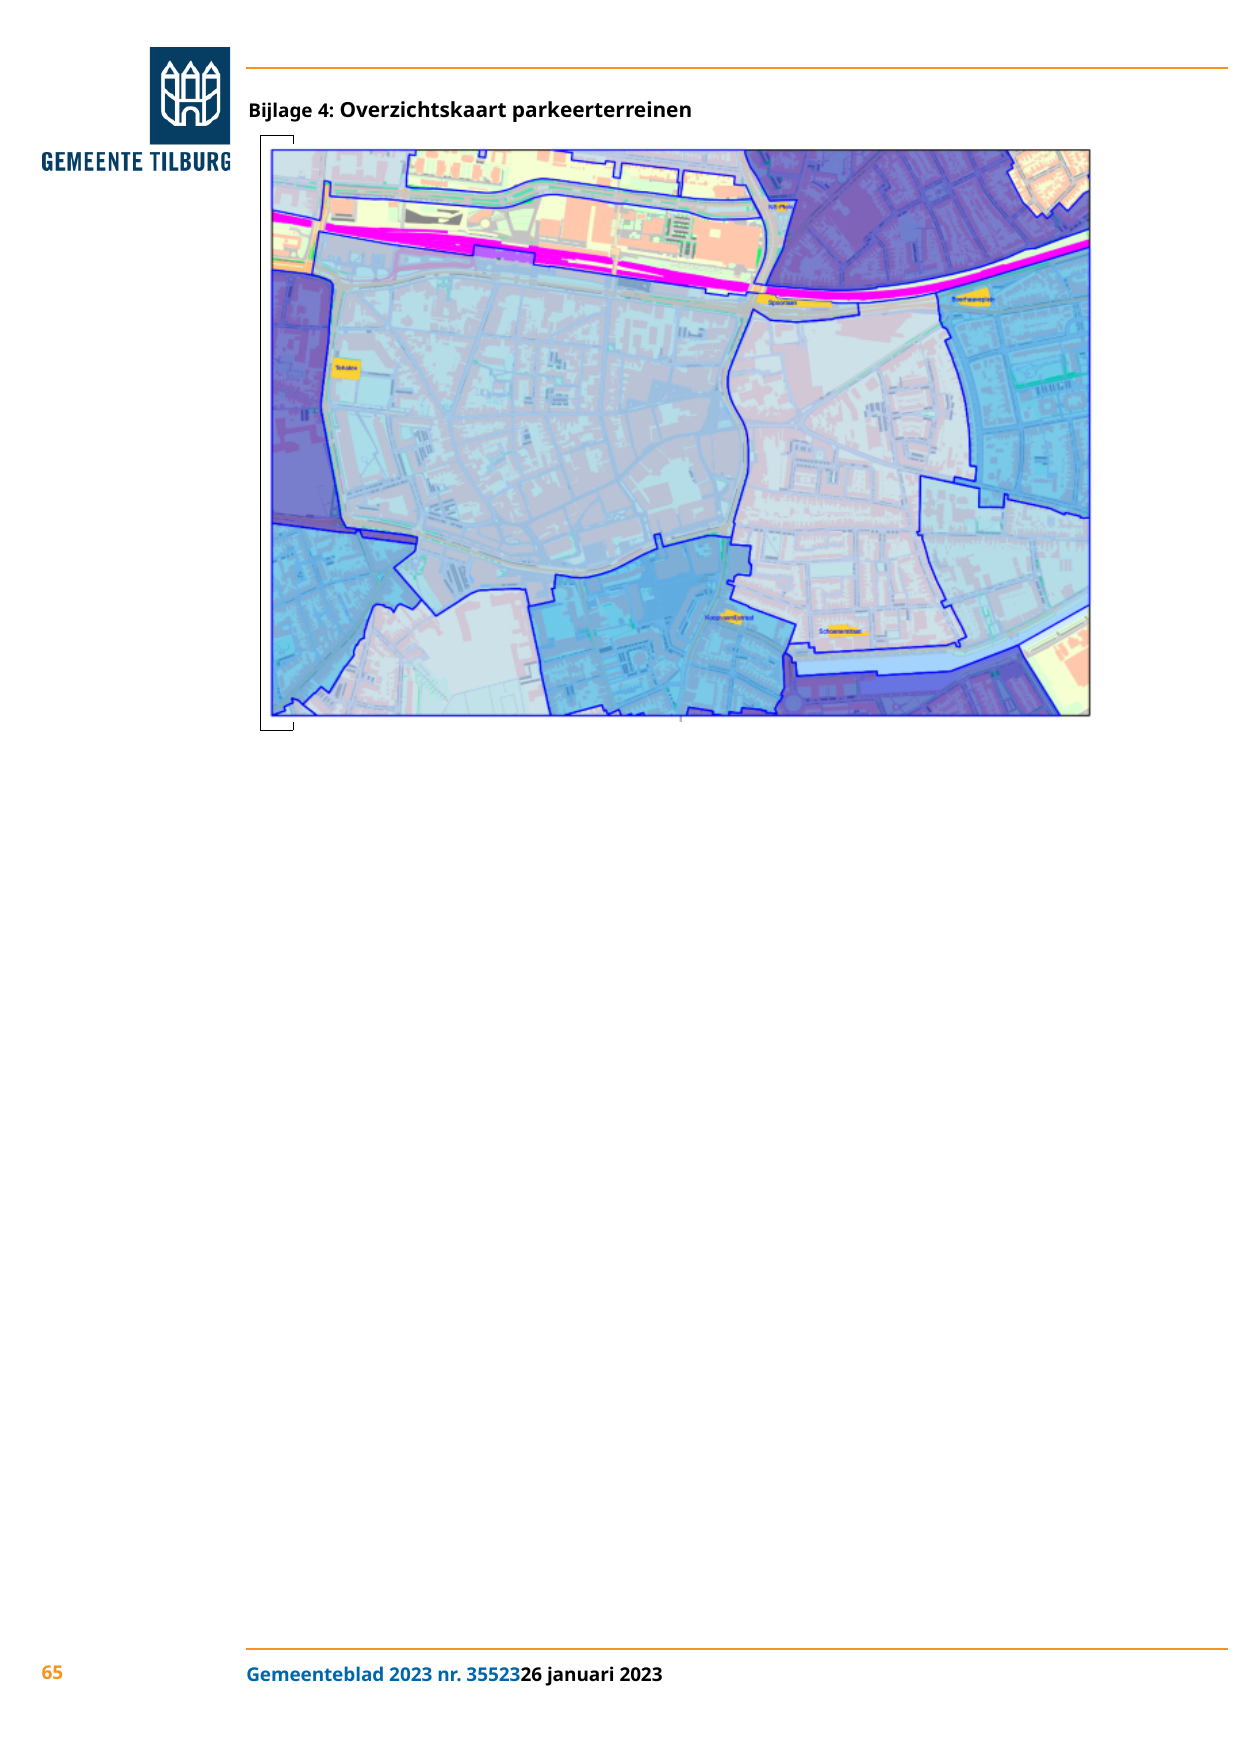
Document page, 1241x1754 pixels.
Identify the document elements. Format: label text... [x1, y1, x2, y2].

picture [41, 47, 231, 172]
picture [268, 144, 1096, 722]
text Bijlage 4: Overzichtskaart parkeerterreinen [248, 95, 1152, 123]
